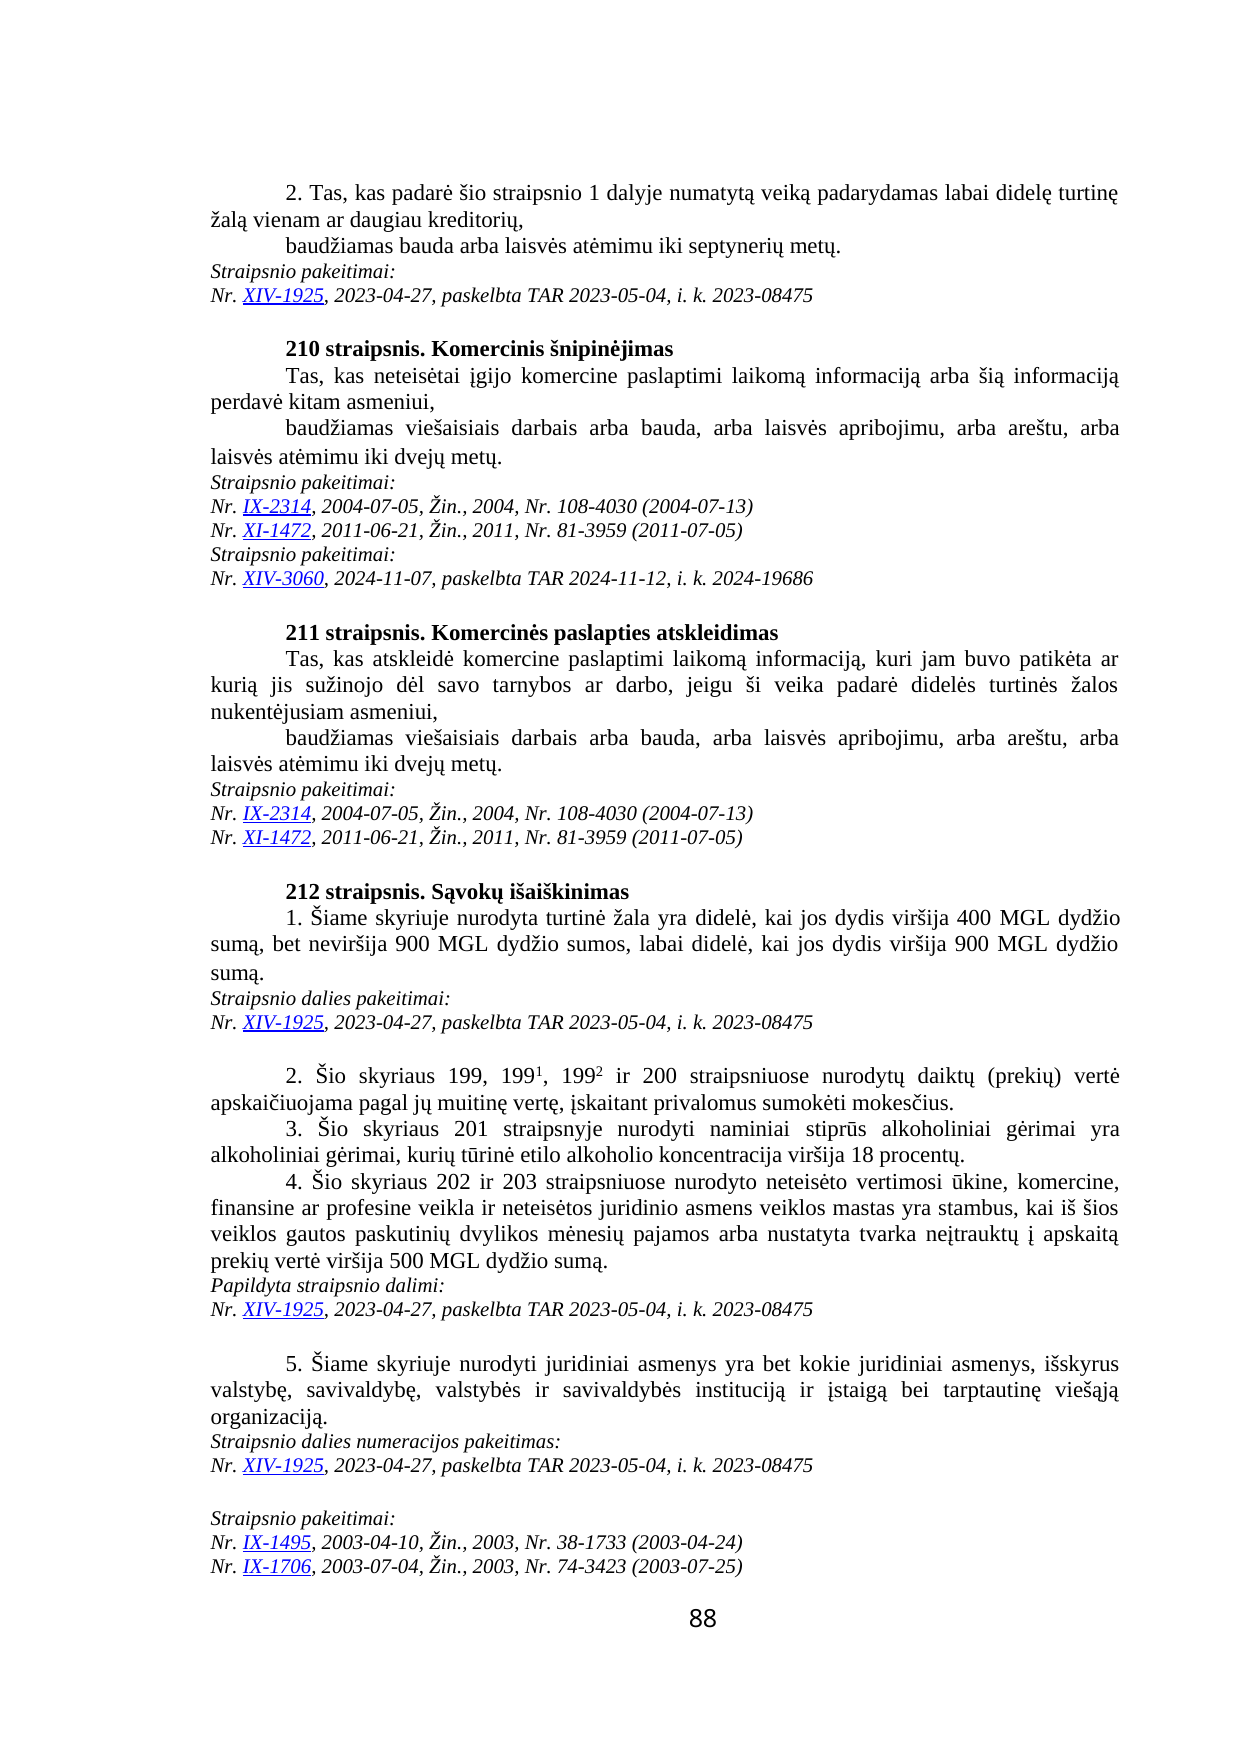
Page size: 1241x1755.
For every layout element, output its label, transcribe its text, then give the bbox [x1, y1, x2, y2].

text Nr. XIV-1925, 2023-04-27, paskelbta TAR 2023-05-04, i. k. 2023-08475 [210, 283, 1120, 307]
text Nr. XIV-1925, 2023-04-27, paskelbta TAR 2023-05-04, i. k. 2023-08475 [210, 1453, 1120, 1477]
text Nr. IX-1495, 2003-04-10, Žin., 2003, Nr. 38-1733 (2003-04-24) [210, 1530, 1120, 1554]
text 5. Šiame skyriuje nurodyti juridiniai asmenys yra bet kokie juridiniai asmenys, išskyrus valstybę, savivaldybę, valstybės ir savivaldybės instituciją ir įstaigą bei tarptautinę viešąją organizaciją. [210, 1350, 1120, 1429]
text Nr. XI-1472, 2011-06-21, Žin., 2011, Nr. 81-3959 (2011-07-05) [210, 825, 1120, 849]
text Nr. XIV-3060, 2024-11-07, paskelbta TAR 2024-11-12, i. k. 2024-19686 [210, 566, 1120, 590]
text Nr. XIV-1925, 2023-04-27, paskelbta TAR 2023-05-04, i. k. 2023-08475 [210, 1297, 1120, 1321]
text 3. Šio skyriaus 201 straipsnyje nurodyti naminiai stiprūs alkoholiniai gėrimai yra alkoholiniai gėrimai, kurių tūrinė etilo alkoholio koncentracija viršija 18 procentų. [210, 1115, 1120, 1168]
text Straipsnio dalies numeracijos pakeitimas: [210, 1429, 1120, 1453]
text Nr. IX-2314, 2004-07-05, Žin., 2004, Nr. 108-4030 (2004-07-13) [210, 801, 1120, 825]
text Straipsnio dalies pakeitimai: [210, 986, 1120, 1009]
text Straipsnio pakeitimai: [210, 1506, 1120, 1530]
text 2. Tas, kas padarė šio straipsnio 1 dalyje numatytą veiką padarydamas labai didelę turtinę žalą vienam ar daugiau kreditorių, [210, 179, 1120, 232]
text baudžiamas bauda arba laisvės atėmimu iki septynerių metų. [210, 232, 1120, 258]
text Nr. XI-1472, 2011-06-21, Žin., 2011, Nr. 81-3959 (2011-07-05) [210, 518, 1120, 542]
text Nr. IX-2314, 2004-07-05, Žin., 2004, Nr. 108-4030 (2004-07-13) [210, 494, 1120, 518]
text Straipsnio pakeitimai: [210, 258, 1120, 283]
text 212 straipsnis. Sąvokų išaiškinimas [210, 878, 1120, 904]
text baudžiamas viešaisiais darbais arba bauda, arba laisvės apribojimu, arba areštu, arba laisvės atėmimu iki dvejų metų. [210, 414, 1120, 469]
text Straipsnio pakeitimai: [210, 469, 1120, 494]
text baudžiamas viešaisiais darbais arba bauda, arba laisvės apribojimu, arba areštu, arba laisvės atėmimu iki dvejų metų. [210, 724, 1120, 777]
text Papildyta straipsnio dalimi: [210, 1273, 1120, 1297]
text 210 straipsnis. Komercinis šnipinėjimas [210, 335, 1120, 362]
text Tas, kas atskleidė komercine paslaptimi laikomą informaciją, kuri jam buvo patikėta ar kurią jis sužinojo dėl savo tarnybos ar darbo, jeigu ši veika padarė didelės turtinės žalos nukentėjusiam asmeniui, [210, 645, 1120, 724]
text Nr. IX-1706, 2003-07-04, Žin., 2003, Nr. 74-3423 (2003-07-25) [210, 1554, 1120, 1578]
text Tas, kas neteisėtai įgijo komercine paslaptimi laikomą informaciją arba šią informaciją perdavė kitam asmeniui, [210, 362, 1120, 414]
text Straipsnio pakeitimai: [210, 777, 1120, 801]
text Nr. XIV-1925, 2023-04-27, paskelbta TAR 2023-05-04, i. k. 2023-08475 [210, 1009, 1120, 1034]
text 2. Šio skyriaus 199, 1991, 1992 ir 200 straipsniuose nurodytų daiktų (prekių) vertė apskaičiuojama pagal jų muitinę vertę, įskaitant privalomus sumokėti mokesčius. [210, 1062, 1120, 1115]
text Straipsnio pakeitimai: [210, 542, 1120, 566]
text 1. Šiame skyriuje nurodyta turtinė žala yra didelė, kai jos dydis viršija 400 MGL dydžio sumą, bet neviršija 900 MGL dydžio sumos, labai didelė, kai jos dydis viršija 900 MGL dydžio sumą. [210, 904, 1120, 986]
text 4. Šio skyriaus 202 ir 203 straipsniuose nurodyto neteisėto vertimosi ūkine, komercine, finansine ar profesine veikla ir neteisėtos juridinio asmens veiklos mastas yra stambus, kai iš šios veiklos gautos paskutinių dvylikos mėnesių pajamos arba nustatyta tvarka neįtrauktų į apskaitą prekių vertė viršija 500 MGL dydžio sumą. [210, 1168, 1120, 1273]
text 211 straipsnis. Komercinės paslapties atskleidimas [210, 619, 1120, 645]
